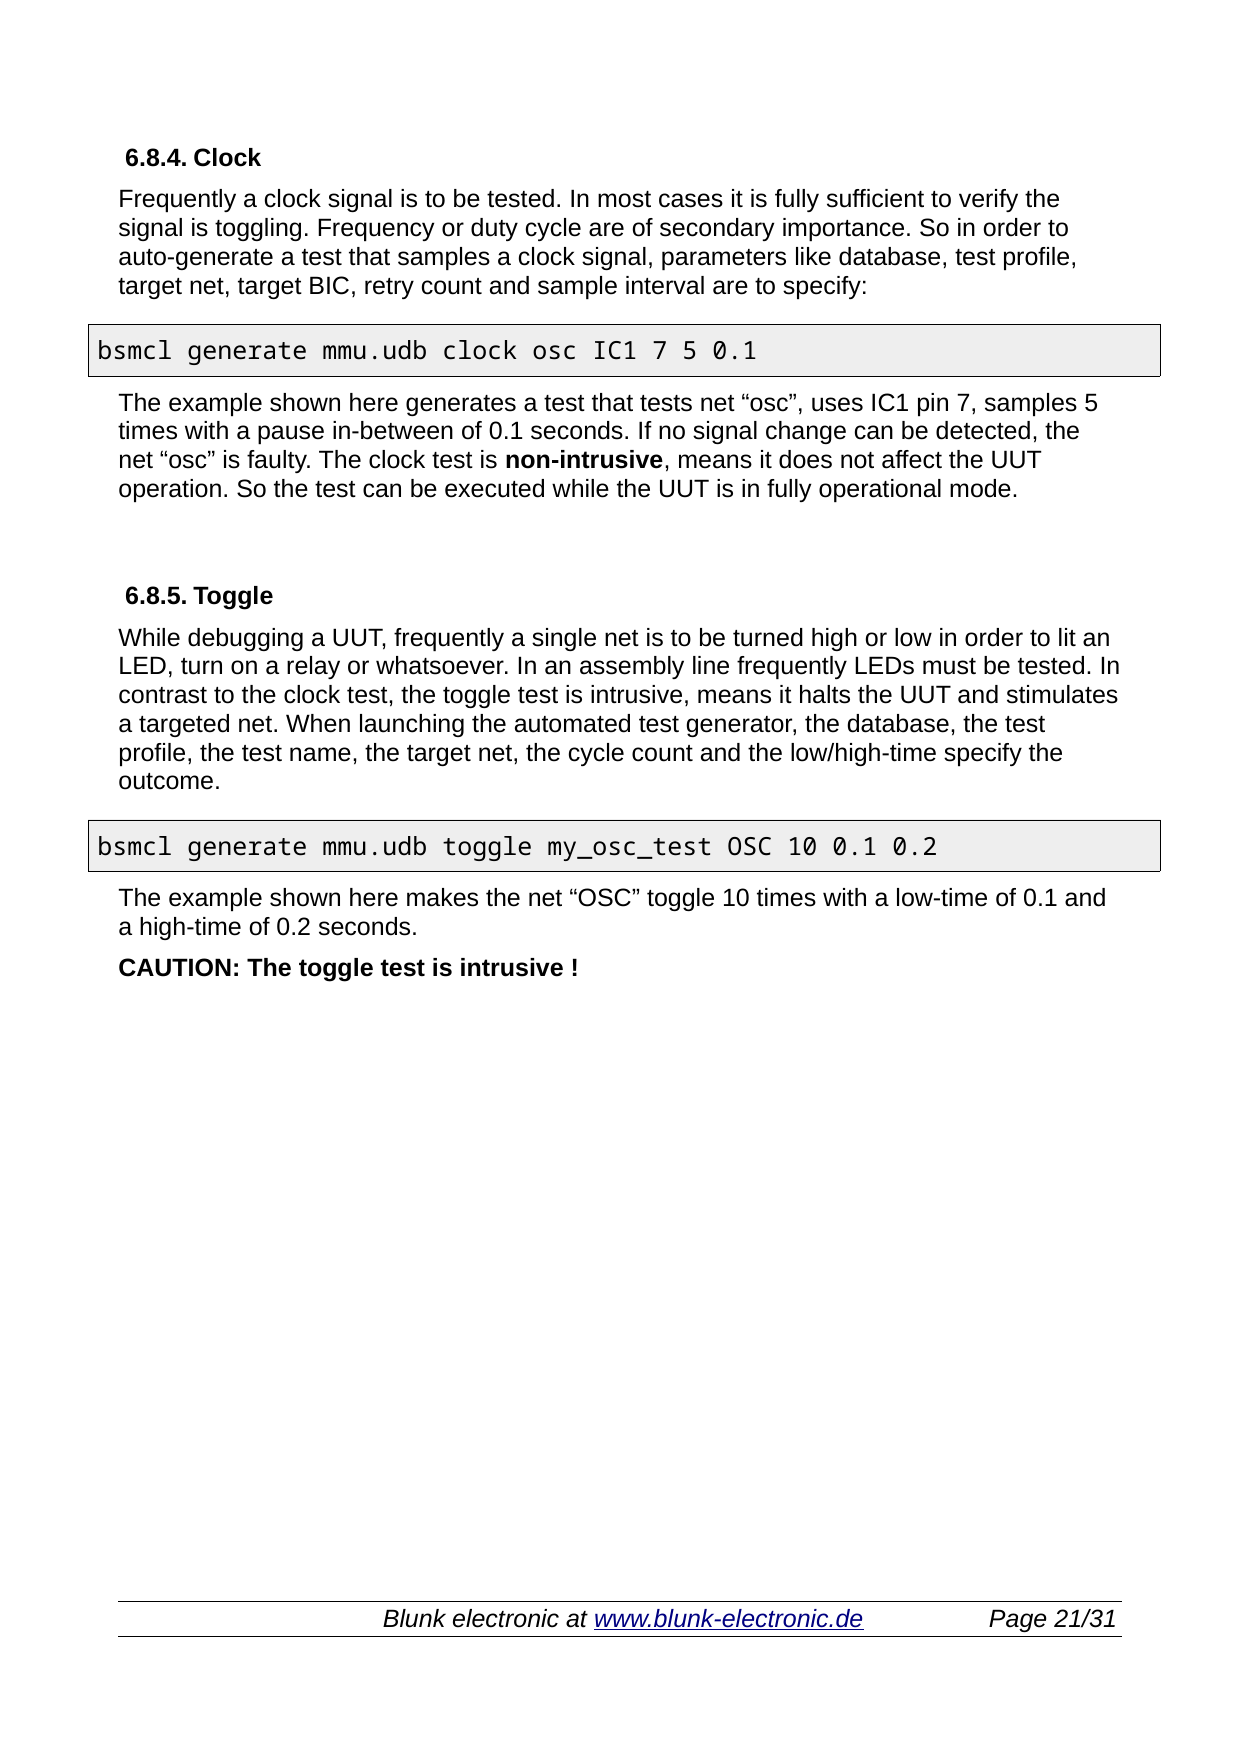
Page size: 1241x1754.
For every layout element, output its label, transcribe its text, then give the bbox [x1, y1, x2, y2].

text Frequently a clock signal is to be tested. In most cases it is fully sufficient to verify the signal is toggling. Frequency or duty cycle are of secondary importance. So in order to auto-generate a test that samples a clock signal, parameters like database, test profile, target net, target BIC, retry count and sample interval are to specify: [118, 184, 1122, 299]
text bsmcl generate mmu.udb clock osc IC1 7 5 0.1 [97, 333, 1151, 367]
text While debugging a UUT, frequently a single net is to be turned high or low in order to lit an LED, turn on a relay or whatsoever. In an assembly line frequently LEDs must be tested. In contrast to the clock test, the toggle test is intrusive, means it halts the UUT and stimulates a targeted net. When launching the automated test generator, the database, the test profile, the test name, the target net, the cycle count and the low/high-time specify the outcome. [118, 623, 1122, 795]
text [118, 312, 1122, 324]
subtitle Clock [118, 143, 1122, 172]
text [118, 808, 1122, 819]
text The example shown here makes the net “OSC” toggle 10 times with a low-time of 0.1 and a high-time of 0.2 seconds. [118, 872, 1122, 941]
text CAUTION: The toggle test is intrusive ! [118, 953, 1122, 982]
text bsmcl generate mmu.udb toggle my_osc_test OSC 10 0.1 0.2 [97, 828, 1151, 862]
text The example shown here generates a test that tests net “osc”, uses IC1 pin 7, samples 5 times with a pause in-between of 0.1 seconds. If no signal change can be detected, the net “osc” is faulty. The clock test is non-intrusive, means it does not affect the UUT operation. So the test can be executed while the UUT is in fully operational mode. [118, 377, 1122, 503]
subtitle Toggle [118, 581, 1122, 610]
